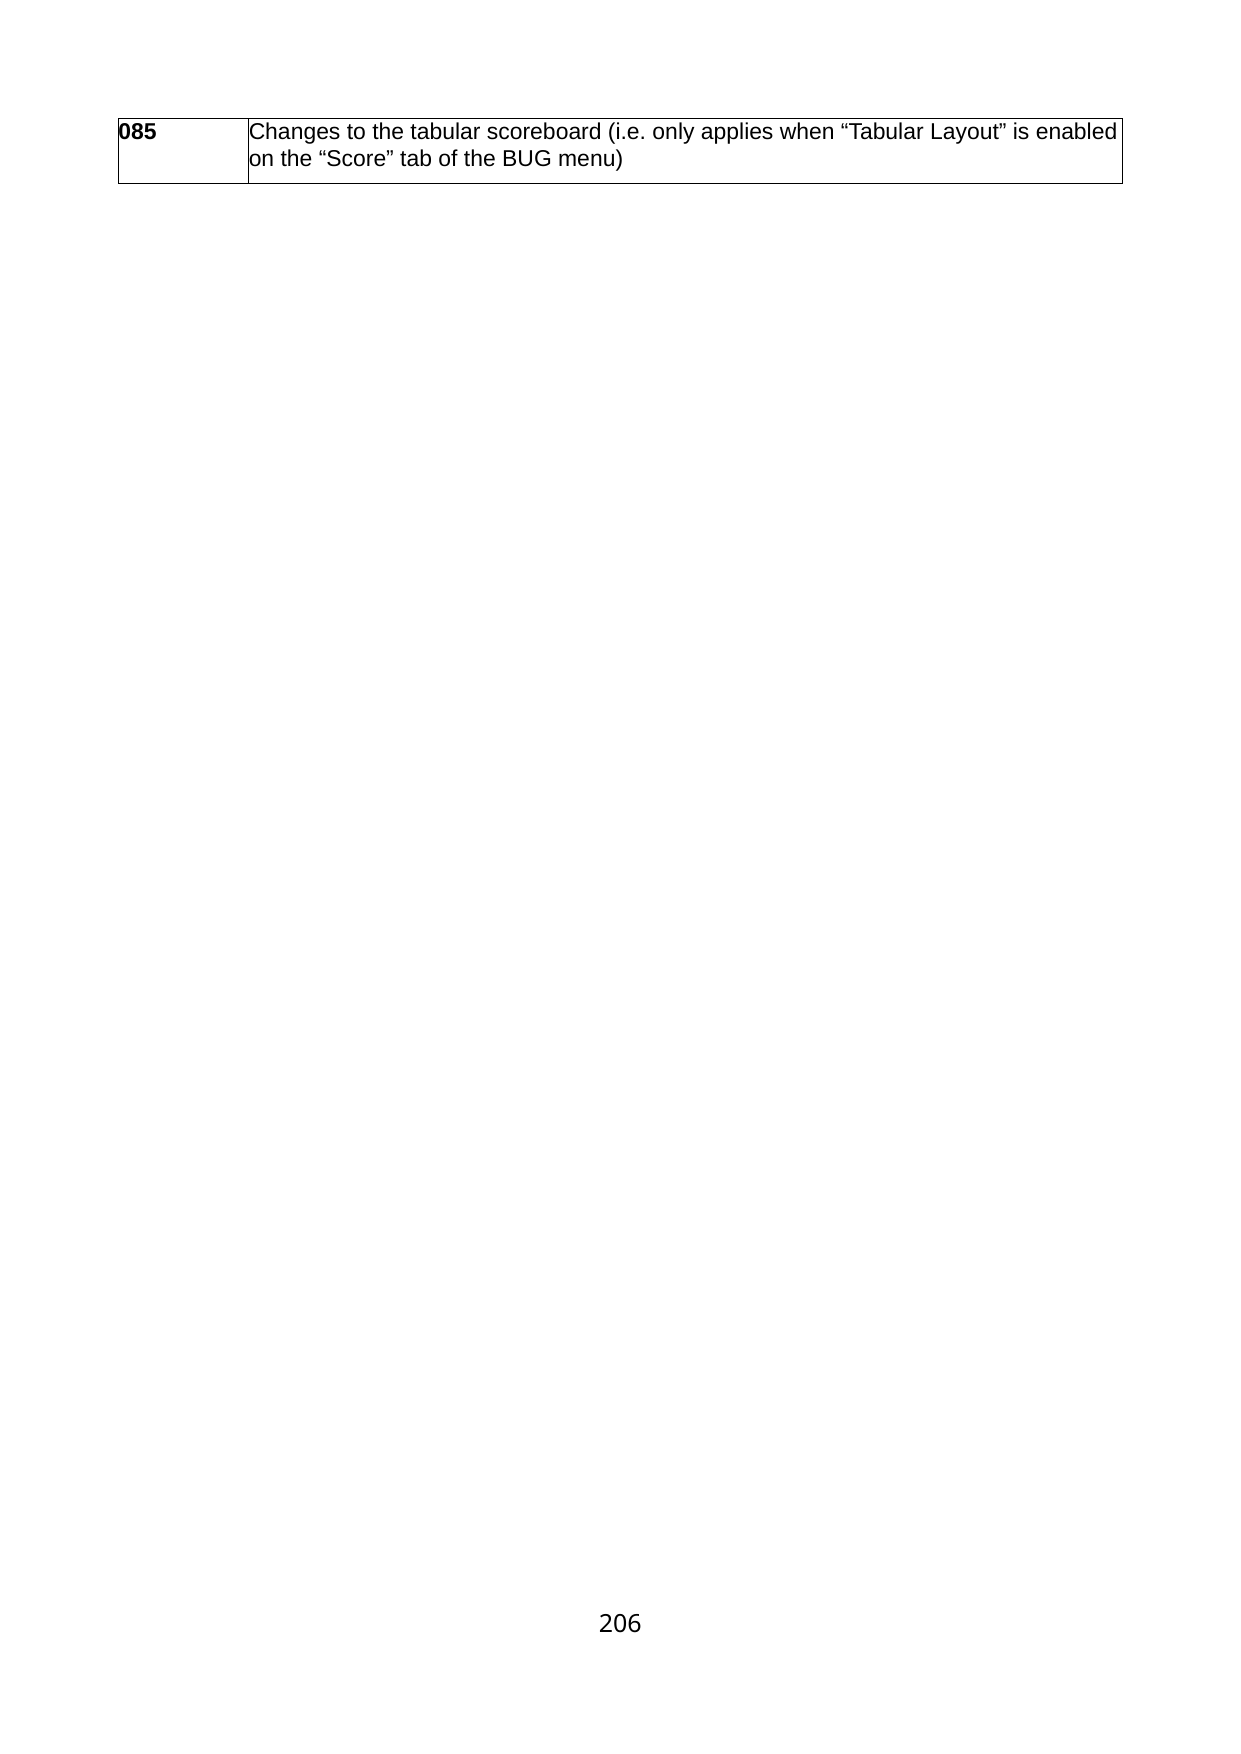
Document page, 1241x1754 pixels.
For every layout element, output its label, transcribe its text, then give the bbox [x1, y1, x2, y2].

table_header 085 [119, 119, 248, 183]
table_header Changes to the tabular scoreboard (i.e. only applies when “Tabular Layout” is enabled on the “Score” tab of the BUG menu) [249, 119, 1122, 183]
